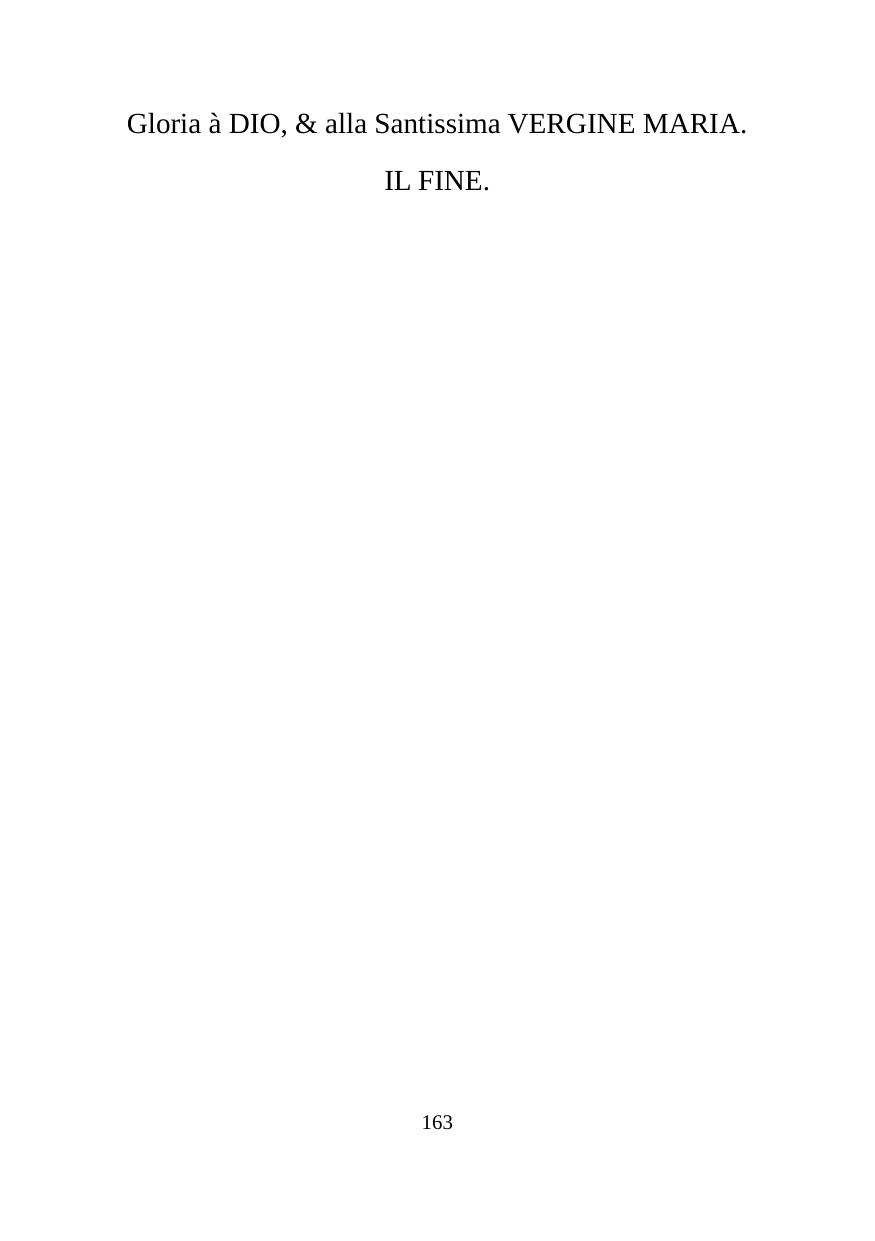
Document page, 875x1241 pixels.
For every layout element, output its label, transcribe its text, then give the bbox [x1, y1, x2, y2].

text Gloria à DIO, & alla Santissima VERGINE MARIA. [106, 106, 768, 140]
text IL FINE. [106, 163, 768, 197]
